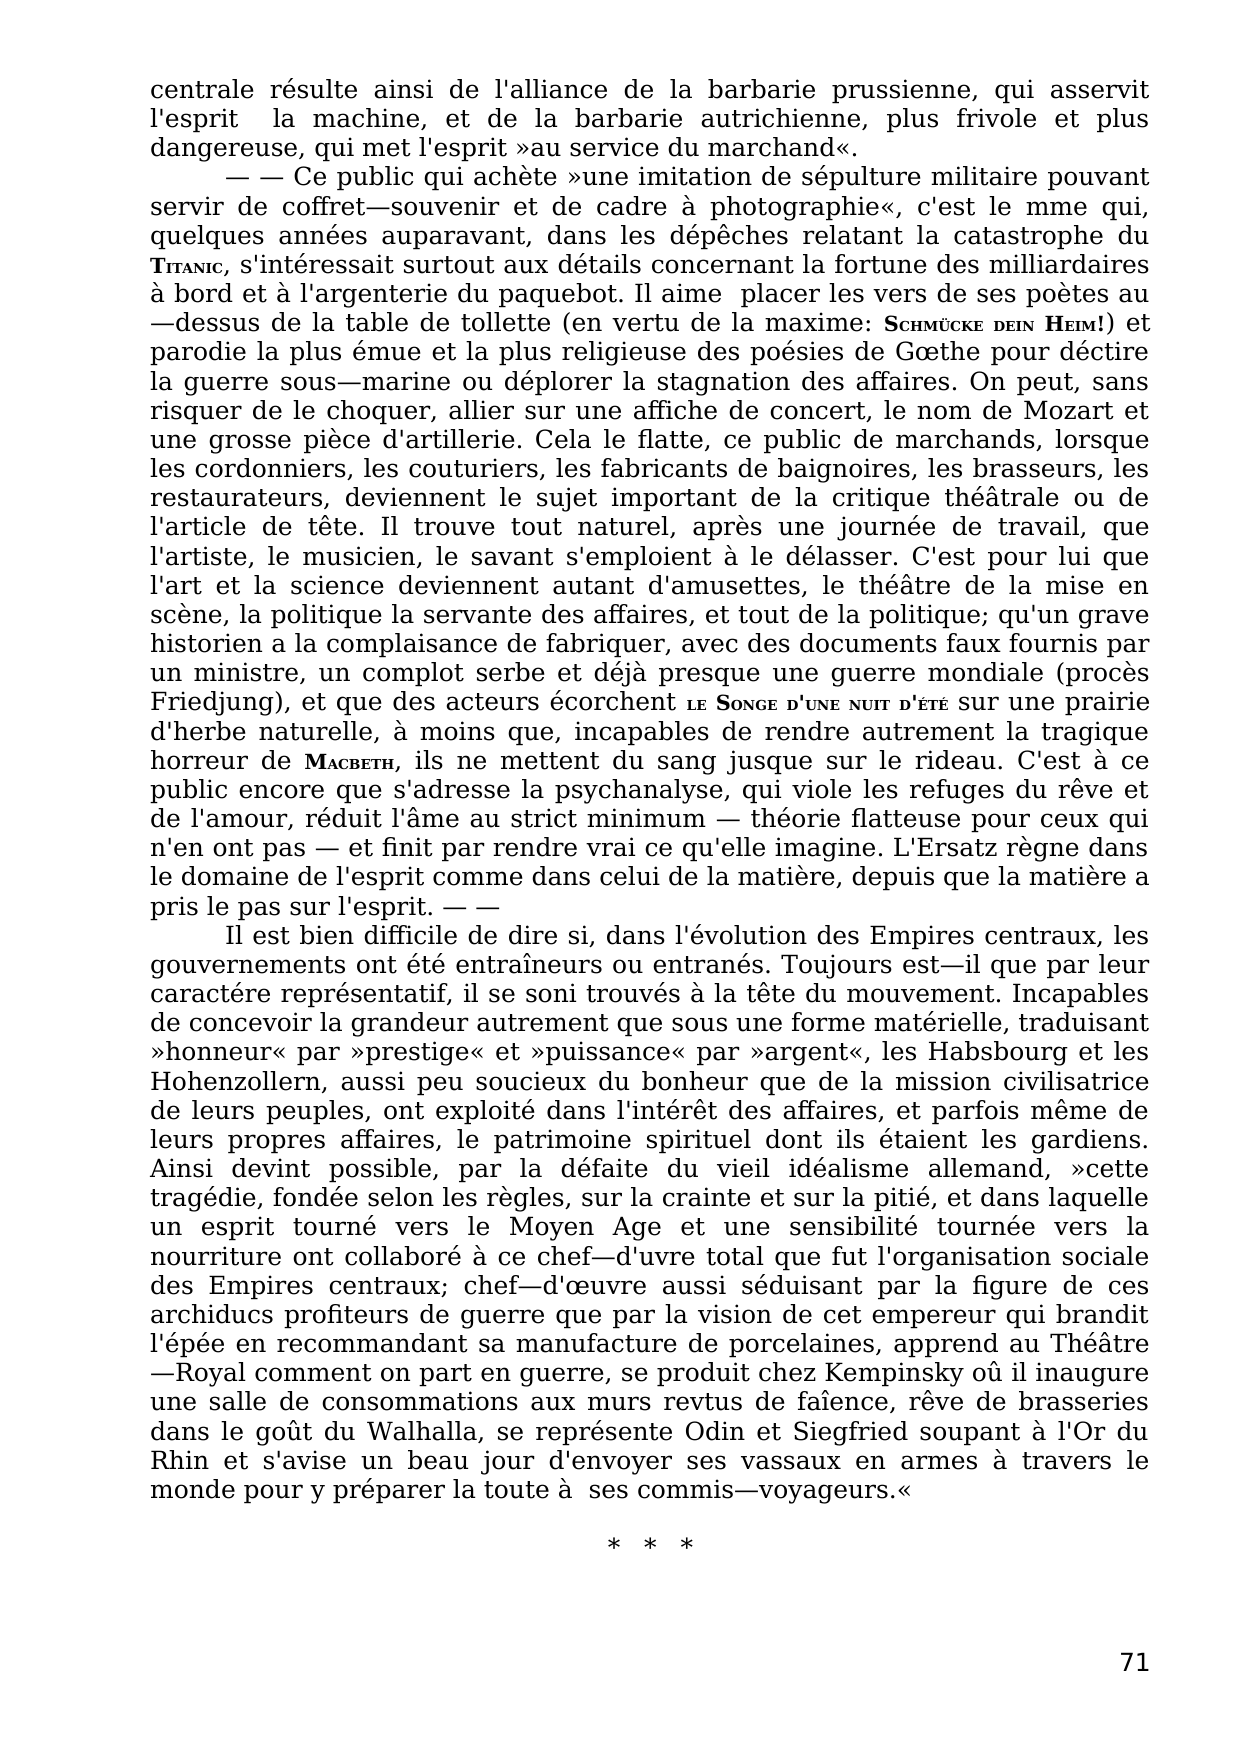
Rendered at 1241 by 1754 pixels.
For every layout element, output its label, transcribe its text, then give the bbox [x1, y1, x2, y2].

text — — Ce public qui achète »une imitation de sépulture militaire pouvant servir de coffret—souvenir et de cadre à photographie«, c'est le mme qui, quelques années auparavant, dans les dépêches relatant la catastrophe du Titanic, s'intéressait surtout aux détails concernant la fortune des milliardaires à bord et à l'argenterie du paquebot. Il aime placer les vers de ses poètes au—dessus de la table de tollette (en vertu de la maxime: Schmücke dein Heim!) et parodie la plus émue et la plus religieuse des poésies de Gœthe pour déctire la guerre sous—marine ou déplorer la stagnation des affaires. On peut, sans risquer de le choquer, allier sur une affiche de concert, le nom de Mozart et une grosse pièce d'artillerie. Cela le flatte, ce public de marchands, lorsque les cordonniers, les couturiers, les fabricants de baignoires, les brasseurs, les restaurateurs, deviennent le sujet important de la critique théâtrale ou de l'article de tête. Il trouve tout naturel, après une journée de travail, que l'artiste, le musicien, le savant s'emploient à le délasser. C'est pour lui que l'art et la science deviennent autant d'amusettes, le théâtre de la mise en scène, la politique la servante des affaires, et tout de la politique; qu'un grave historien a la complaisance de fabriquer, avec des documents faux fournis par un ministre, un complot serbe et déjà presque une guerre mondiale (procès Friedjung), et que des acteurs écorchent le Songe d'une nuit d'été sur une prairie d'herbe naturelle, à moins que, incapables de rendre autrement la tragique horreur de Macbeth, ils ne mettent du sang jusque sur le rideau. C'est à ce public encore que s'adresse la psychanalyse, qui viole les refuges du rêve et de l'amour, réduit l'âme au strict minimum — théorie flatteuse pour ceux qui n'en ont pas — et finit par rendre vrai ce qu'elle imagine. L'Ersatz règne dans le domaine de l'esprit comme dans celui de la matière, depuis que la matière a pris le pas sur l'esprit. — — [150, 162, 1151, 921]
text centrale résulte ainsi de l'alliance de la barbarie prussienne, qui asservit l'esprit la machine, et de la barbarie autrichienne, plus frivole et plus dangereuse, qui met l'esprit »au service du marchand«. [150, 75, 1151, 162]
text Il est bien difficile de dire si, dans l'évolution des Empires centraux, les gouvernements ont été entraîneurs ou entranés. Toujours est—il que par leur caractére représentatif, il se soni trouvés à la tête du mouvement. Incapables de concevoir la grandeur autrement que sous une forme matérielle, traduisant »honneur« par »prestige« et »puissance« par »argent«, les Habsbourg et les Hohenzollern, aussi peu soucieux du bonheur que de la mission civilisatrice de leurs peuples, ont exploité dans l'intérêt des affaires, et parfois même de leurs propres affaires, le patrimoine spirituel dont ils étaient les gardiens. Ainsi devint possible, par la défaite du vieil idéalisme allemand, »cette tragédie, fondée selon les règles, sur la crainte et sur la pitié, et dans laquelle un esprit tourné vers le Moyen Age et une sensibilité tournée vers la nourriture ont collaboré à ce chef—d'uvre total que fut l'organisation sociale des Empires centraux; chef—d'œuvre aussi séduisant par la figure de ces archiducs profiteurs de guerre que par la vision de cet empereur qui brandit l'épée en recommandant sa manufacture de porcelaines, apprend au Théâtre—Royal comment on part en guerre, se produit chez Kempinsky oû il inaugure une salle de consommations aux murs revtus de faîence, rêve de brasseries dans le goût du Walhalla, se représente Odin et Siegfried soupant à l'Or du Rhin et s'avise un beau jour d'envoyer ses vassaux en armes à travers le monde pour y préparer la toute à ses commis—voyageurs.« [150, 921, 1151, 1504]
text * * * [150, 1533, 1151, 1562]
